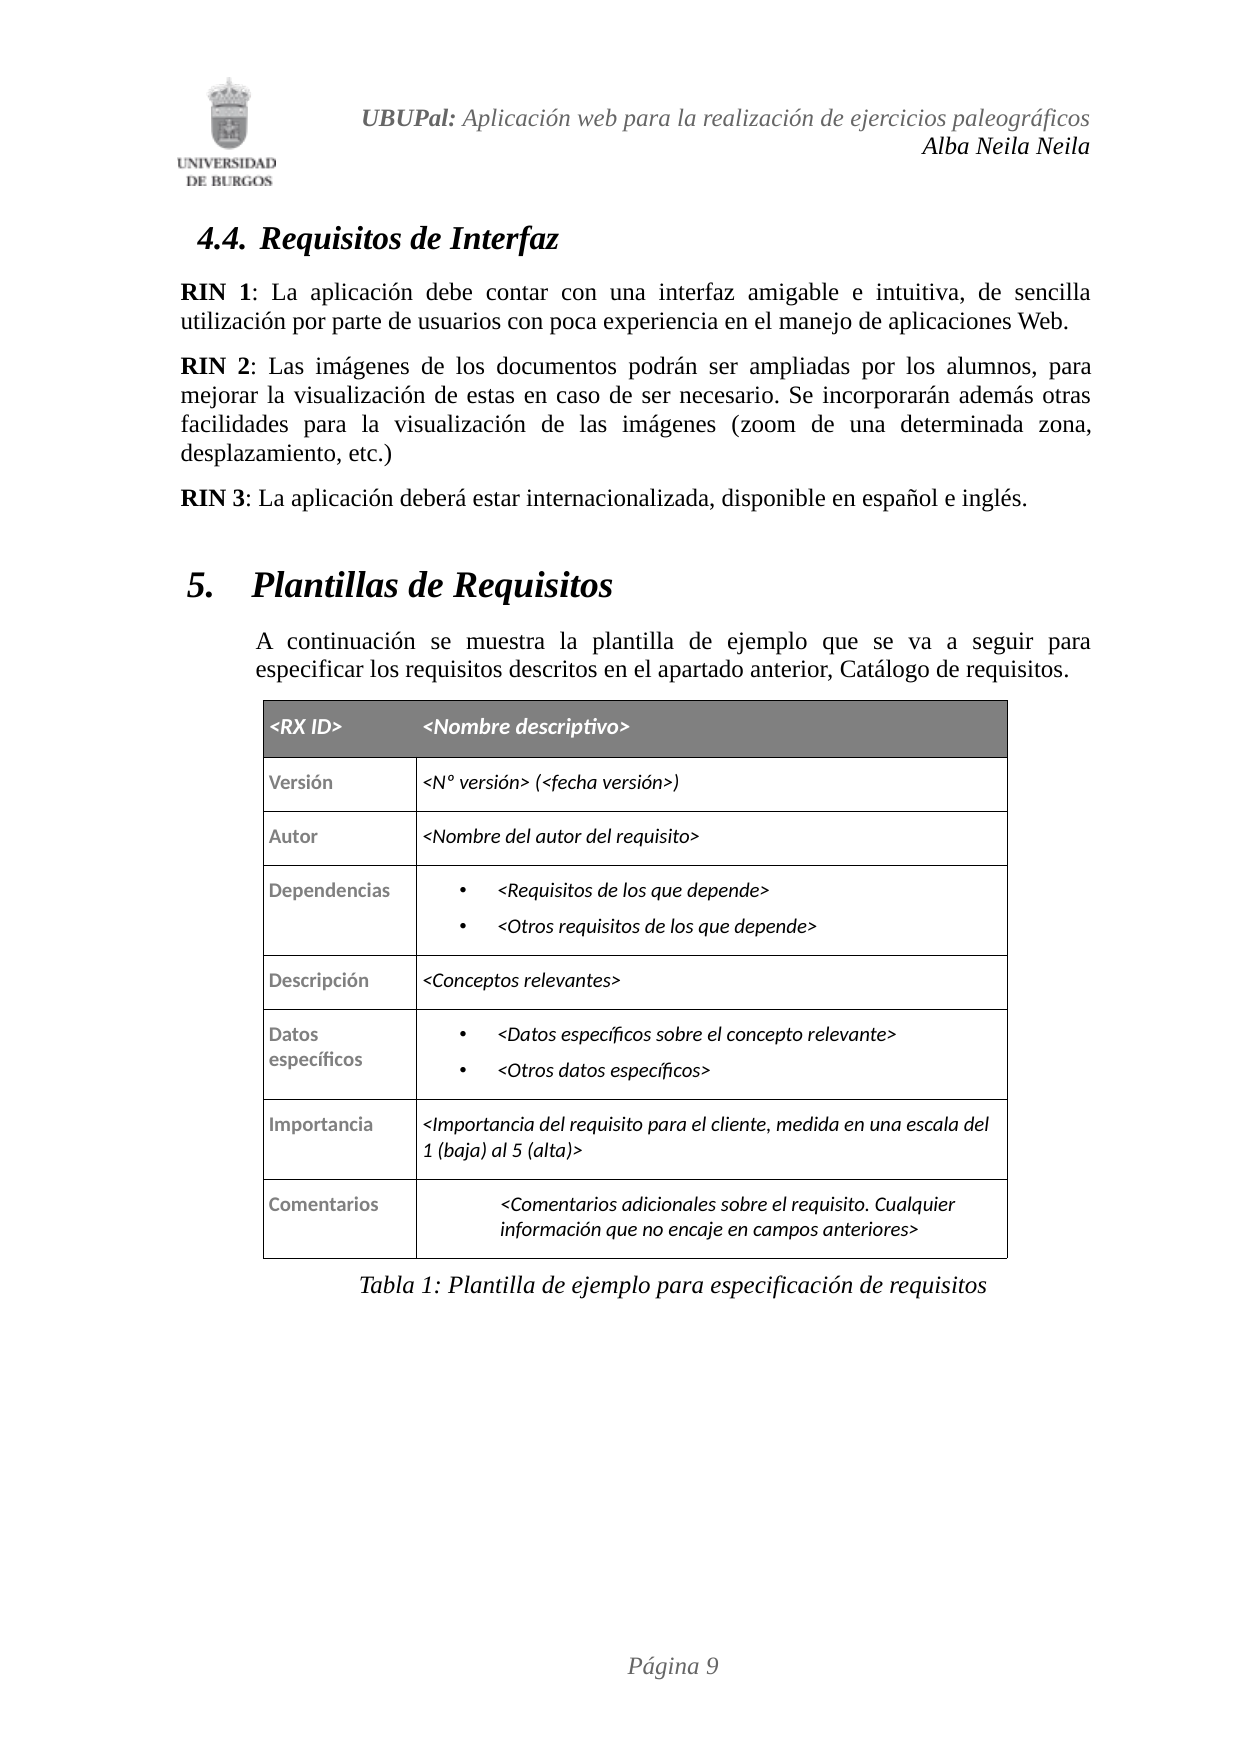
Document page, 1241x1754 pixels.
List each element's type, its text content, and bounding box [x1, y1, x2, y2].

table_cell <Datos específicos sobre el concepto relevante> <Otros datos específicos> [417, 1010, 1007, 1099]
table_header <RX ID> [264, 701, 416, 757]
table_cell <Requisitos de los que depende> <Otros requisitos de los que depende> [417, 866, 1007, 955]
table_cell <Nombre del autor del requisito> [417, 812, 1007, 865]
table_cell Comentarios [264, 1180, 416, 1258]
table_cell <Importancia del requisito para el cliente, medida en una escala del 1 (baja) al 5 (alta)> [417, 1100, 1007, 1178]
table_cell Importancia [264, 1100, 416, 1178]
table_cell <Nº versión> (<fecha versión>) [417, 758, 1007, 811]
text Tabla 1: Plantilla de ejemplo para especificación de requisitos [255, 1271, 1092, 1299]
table_cell Dependencias [264, 866, 416, 955]
subtitle Requisitos de Interfaz [189, 218, 1092, 257]
subtitle Plantillas de Requisitos [177, 562, 1092, 605]
text A continuación se muestra la plantilla de ejemplo que se va a seguir para especificar los requisitos descritos en el apartado anterior, Catálogo de requisitos. [255, 626, 1092, 683]
list RIN 1: La aplicación debe contar con una interfaz amigable e intuitiva, de sencilla utilización por parte de usuarios con poca experiencia en el manejo de aplicaciones Web. [180, 277, 1092, 335]
picture [177, 77, 276, 186]
table_cell Autor [264, 812, 416, 865]
table_cell <Comentarios adicionales sobre el requisito. Cualquier información que no encaje en campos anteriores> [417, 1180, 1007, 1258]
table_header <Nombre descriptivo> [416, 701, 1007, 757]
table_cell <Conceptos relevantes> [417, 956, 1007, 1009]
list RIN 3: La aplicación deberá estar internacionalizada, disponible en español e inglés. [180, 483, 1092, 512]
list RIN 2: Las imágenes de los documentos podrán ser ampliadas por los alumnos, para mejorar la visualización de estas en caso de ser necesario. Se incorporarán además otras facilidades para la visualización de las imágenes (zoom de una determinada zona, desplazamiento, etc.) [180, 351, 1092, 466]
table_cell Versión [264, 758, 416, 811]
table_cell Datos específicos [264, 1010, 416, 1099]
table_cell Descripción [264, 956, 416, 1009]
